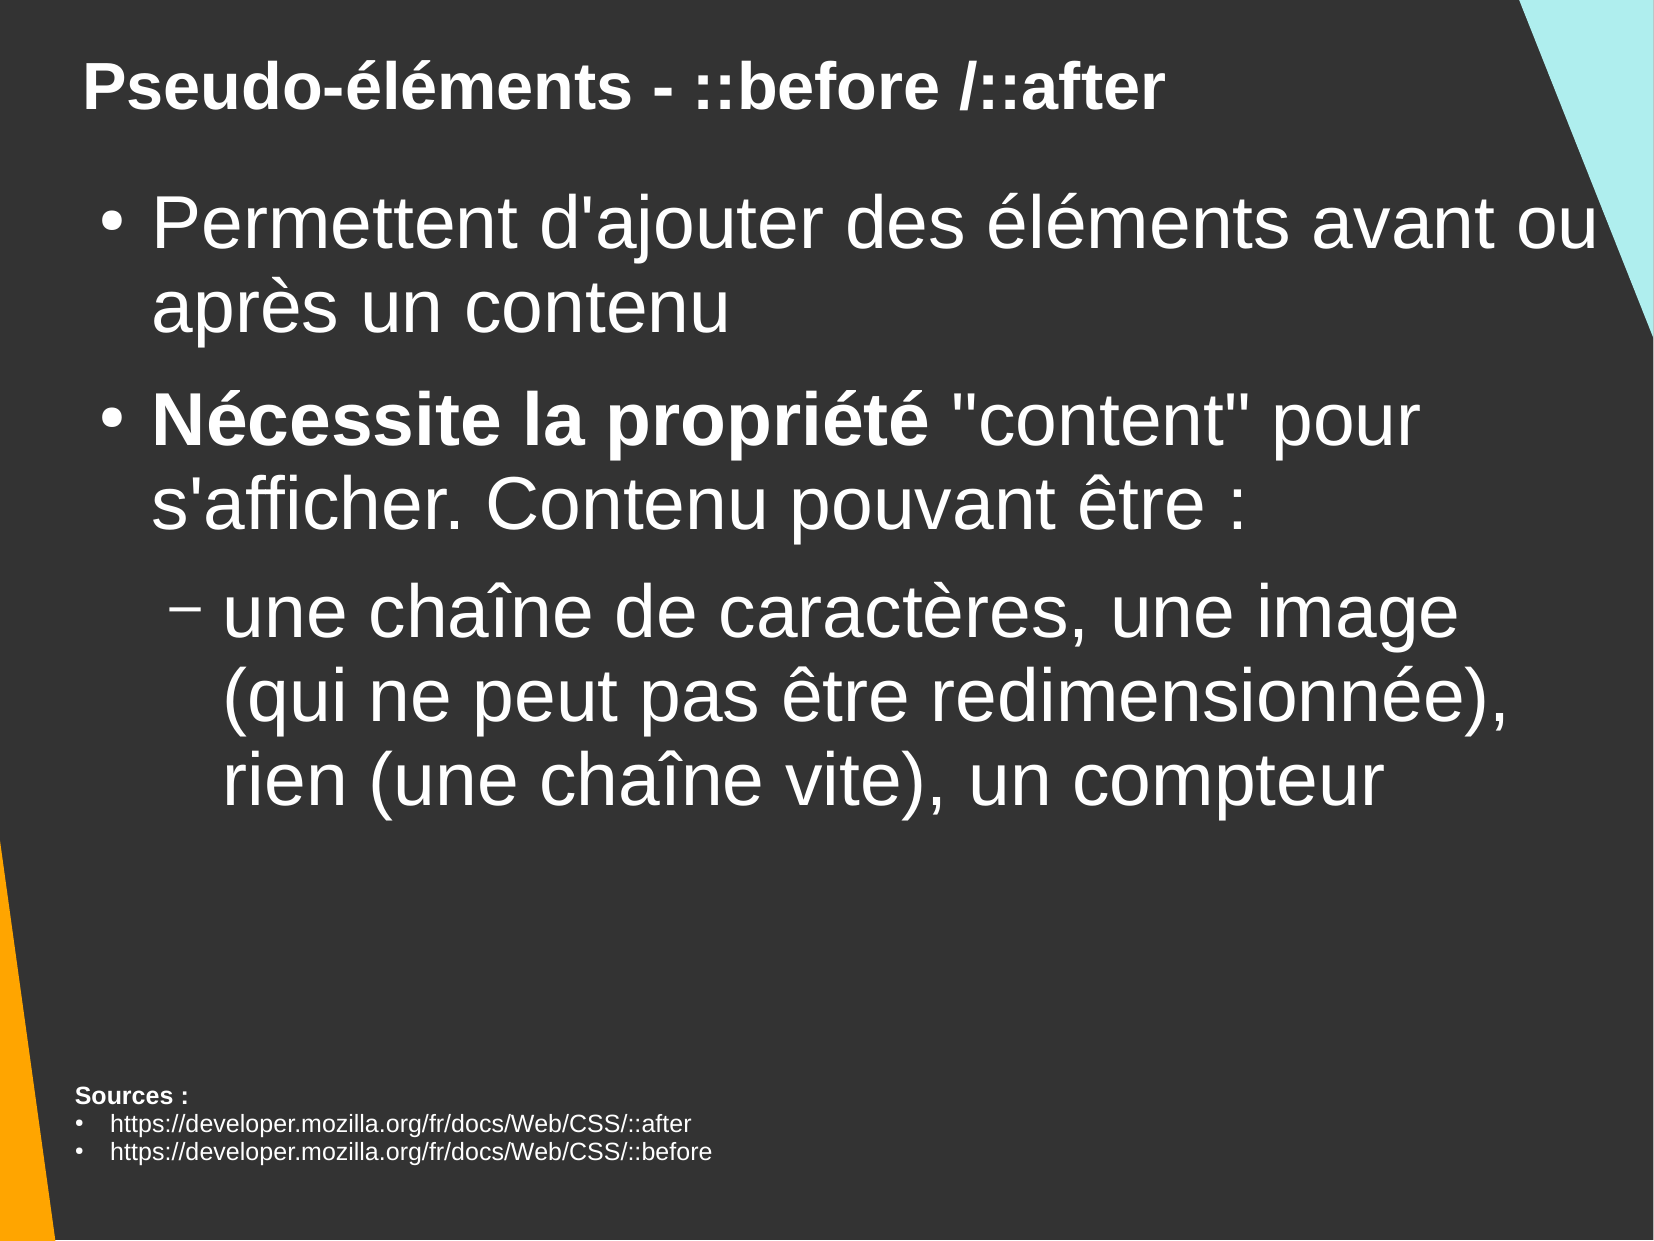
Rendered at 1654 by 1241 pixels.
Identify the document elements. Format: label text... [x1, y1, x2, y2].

text_box Sources : https://developer.mozilla.org/fr/docs/Web/CSS/::after https://developer.mozilla.org/fr/docs/Web/CSS/::before [60, 1074, 1546, 1241]
list Permettent d'ajouter des éléments avant ou après un contenu Nécessite la propriété "content" pour s'afficher. Contenu pouvant être : une chaîne de caractères, une image (qui ne peut pas être redimensionnée), rien (une chaîne vite), un compteur [80, 180, 1605, 922]
title Pseudo-éléments - ::before /::after [82, 49, 1571, 152]
text_box [0, 840, 56, 1241]
text_box [1519, 0, 1654, 340]
